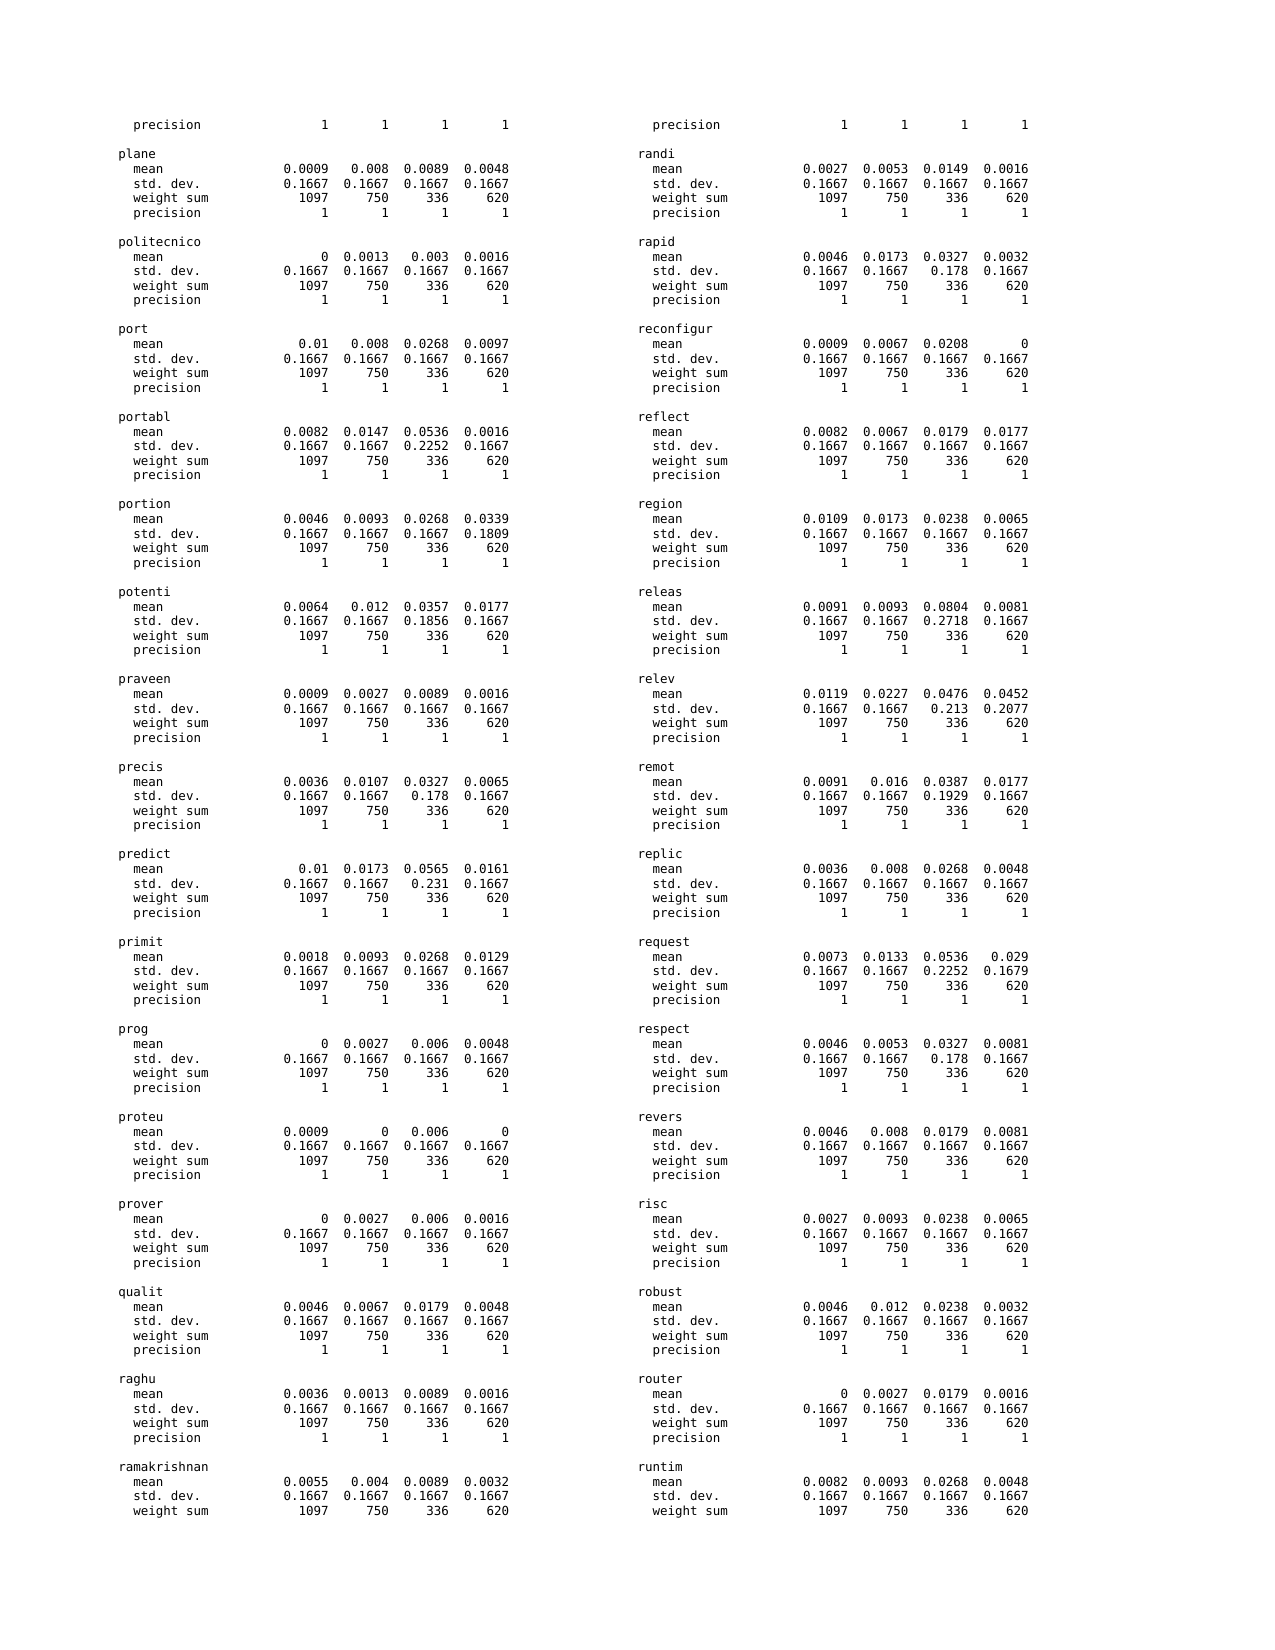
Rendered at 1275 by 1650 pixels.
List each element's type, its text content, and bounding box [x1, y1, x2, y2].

text std. dev. 0.1667 0.1667 0.178 0.1667 [118, 789, 637, 803]
text precision 1 1 1 1 [118, 381, 637, 395]
text replic [637, 847, 1157, 862]
text precision 1 1 1 1 [118, 1168, 637, 1183]
text std. dev. 0.1667 0.1667 0.1667 0.1667 [118, 1051, 637, 1066]
text mean 0 0.0027 0.006 0.0048 [118, 1037, 637, 1051]
text reflect [637, 410, 1157, 424]
text mean 0.0036 0.0013 0.0089 0.0016 [118, 1387, 637, 1401]
text mean 0.0009 0 0.006 0 [118, 1124, 637, 1139]
text std. dev. 0.1667 0.1667 0.1667 0.1667 [637, 439, 1157, 453]
text mean 0.0091 0.016 0.0387 0.0177 [637, 774, 1157, 789]
text precision 1 1 1 1 [118, 1081, 637, 1095]
text mean 0.0055 0.004 0.0089 0.0032 [118, 1474, 637, 1489]
text precision 1 1 1 1 [637, 206, 1157, 220]
text weight sum 1097 750 336 620 [118, 1328, 637, 1343]
text precision 1 1 1 1 [637, 1081, 1157, 1095]
text plane [118, 147, 637, 162]
text mean 0.0091 0.0093 0.0804 0.0081 [637, 599, 1157, 614]
text mean 0.0082 0.0093 0.0268 0.0048 [637, 1474, 1157, 1489]
text respect [637, 1022, 1157, 1037]
text router [637, 1372, 1157, 1387]
text mean 0.01 0.008 0.0268 0.0097 [118, 337, 637, 351]
text prover [118, 1197, 637, 1212]
text mean 0.0027 0.0053 0.0149 0.0016 [637, 162, 1157, 176]
text weight sum 1097 750 336 620 [637, 628, 1157, 643]
text std. dev. 0.1667 0.1667 0.1667 0.1667 [118, 1314, 637, 1328]
text precision 1 1 1 1 [118, 1431, 637, 1445]
text weight sum 1097 750 336 620 [118, 628, 637, 643]
text std. dev. 0.1667 0.1667 0.1929 0.1667 [637, 789, 1157, 803]
text std. dev. 0.1667 0.1667 0.1667 0.1667 [118, 1489, 637, 1503]
text mean 0.0009 0.0067 0.0208 0 [637, 337, 1157, 351]
text precision 1 1 1 1 [637, 1343, 1157, 1358]
text weight sum 1097 750 336 620 [118, 1416, 637, 1431]
text weight sum 1097 750 336 620 [637, 1153, 1157, 1168]
text precision 1 1 1 1 [118, 906, 637, 920]
text ramakrishnan [118, 1460, 637, 1474]
text precision 1 1 1 1 [118, 1256, 637, 1270]
text std. dev. 0.1667 0.1667 0.1667 0.1667 [637, 1314, 1157, 1328]
text weight sum 1097 750 336 620 [118, 1503, 637, 1518]
text weight sum 1097 750 336 620 [118, 1241, 637, 1256]
text portion [118, 497, 637, 512]
text std. dev. 0.1667 0.1667 0.1667 0.1667 [637, 351, 1157, 366]
text mean 0.01 0.0173 0.0565 0.0161 [118, 862, 637, 876]
text request [637, 935, 1157, 949]
text weight sum 1097 750 336 620 [118, 278, 637, 293]
text raghu [118, 1372, 637, 1387]
text std. dev. 0.1667 0.1667 0.1667 0.1809 [118, 526, 637, 541]
text mean 0.0036 0.008 0.0268 0.0048 [637, 862, 1157, 876]
text weight sum 1097 750 336 620 [637, 191, 1157, 206]
text weight sum 1097 750 336 620 [118, 541, 637, 556]
text precision 1 1 1 1 [118, 118, 637, 133]
text precision 1 1 1 1 [637, 1256, 1157, 1270]
text precision 1 1 1 1 [637, 1168, 1157, 1183]
text precision 1 1 1 1 [118, 1343, 637, 1358]
text predict [118, 847, 637, 862]
text weight sum 1097 750 336 620 [118, 366, 637, 381]
text weight sum 1097 750 336 620 [637, 1328, 1157, 1343]
text weight sum 1097 750 336 620 [118, 1066, 637, 1081]
text weight sum 1097 750 336 620 [637, 1416, 1157, 1431]
text politecnico [118, 235, 637, 249]
text precision 1 1 1 1 [637, 1431, 1157, 1445]
text precision 1 1 1 1 [118, 556, 637, 570]
text std. dev. 0.1667 0.1667 0.1667 0.1667 [118, 351, 637, 366]
text mean 0.0109 0.0173 0.0238 0.0065 [637, 512, 1157, 526]
text risc [637, 1197, 1157, 1212]
text precision 1 1 1 1 [637, 993, 1157, 1008]
text weight sum 1097 750 336 620 [118, 891, 637, 906]
text std. dev. 0.1667 0.1667 0.2252 0.1679 [637, 964, 1157, 978]
text mean 0 0.0013 0.003 0.0016 [118, 249, 637, 264]
text weight sum 1097 750 336 620 [637, 1241, 1157, 1256]
text mean 0.0036 0.0107 0.0327 0.0065 [118, 774, 637, 789]
text mean 0.0009 0.0027 0.0089 0.0016 [118, 687, 637, 701]
text revers [637, 1110, 1157, 1124]
text praveen [118, 672, 637, 687]
text weight sum 1097 750 336 620 [637, 803, 1157, 818]
text std. dev. 0.1667 0.1667 0.231 0.1667 [118, 876, 637, 891]
text std. dev. 0.1667 0.1667 0.1667 0.1667 [637, 1139, 1157, 1153]
text weight sum 1097 750 336 620 [637, 978, 1157, 993]
text robust [637, 1285, 1157, 1299]
text precis [118, 760, 637, 774]
text std. dev. 0.1667 0.1667 0.1667 0.1667 [637, 176, 1157, 191]
text weight sum 1097 750 336 620 [637, 891, 1157, 906]
text weight sum 1097 750 336 620 [118, 716, 637, 731]
text precision 1 1 1 1 [118, 643, 637, 658]
text std. dev. 0.1667 0.1667 0.1667 0.1667 [118, 264, 637, 278]
text precision 1 1 1 1 [637, 906, 1157, 920]
text weight sum 1097 750 336 620 [637, 541, 1157, 556]
text proteu [118, 1110, 637, 1124]
text weight sum 1097 750 336 620 [118, 803, 637, 818]
text mean 0.0027 0.0093 0.0238 0.0065 [637, 1212, 1157, 1226]
text std. dev. 0.1667 0.1667 0.1667 0.1667 [118, 1226, 637, 1241]
text potenti [118, 585, 637, 599]
text weight sum 1097 750 336 620 [637, 453, 1157, 468]
text std. dev. 0.1667 0.1667 0.2718 0.1667 [637, 614, 1157, 628]
text releas [637, 585, 1157, 599]
text std. dev. 0.1667 0.1667 0.1667 0.1667 [118, 1401, 637, 1416]
text precision 1 1 1 1 [118, 818, 637, 833]
text mean 0.0082 0.0067 0.0179 0.0177 [637, 424, 1157, 439]
text weight sum 1097 750 336 620 [637, 1066, 1157, 1081]
text mean 0.0082 0.0147 0.0536 0.0016 [118, 424, 637, 439]
text mean 0 0.0027 0.006 0.0016 [118, 1212, 637, 1226]
text std. dev. 0.1667 0.1667 0.2252 0.1667 [118, 439, 637, 453]
text mean 0.0009 0.008 0.0089 0.0048 [118, 162, 637, 176]
text weight sum 1097 750 336 620 [118, 453, 637, 468]
text mean 0.0046 0.012 0.0238 0.0032 [637, 1299, 1157, 1314]
text reconfigur [637, 322, 1157, 337]
text qualit [118, 1285, 637, 1299]
text std. dev. 0.1667 0.1667 0.1667 0.1667 [637, 876, 1157, 891]
text precision 1 1 1 1 [118, 731, 637, 745]
text precision 1 1 1 1 [637, 118, 1157, 133]
text weight sum 1097 750 336 620 [118, 191, 637, 206]
text precision 1 1 1 1 [118, 293, 637, 308]
text precision 1 1 1 1 [637, 643, 1157, 658]
text precision 1 1 1 1 [118, 468, 637, 483]
text std. dev. 0.1667 0.1667 0.178 0.1667 [637, 1051, 1157, 1066]
text weight sum 1097 750 336 620 [118, 978, 637, 993]
text std. dev. 0.1667 0.1667 0.1667 0.1667 [637, 1401, 1157, 1416]
text mean 0.0073 0.0133 0.0536 0.029 [637, 949, 1157, 964]
text portabl [118, 410, 637, 424]
text std. dev. 0.1667 0.1667 0.1667 0.1667 [118, 176, 637, 191]
text precision 1 1 1 1 [637, 293, 1157, 308]
text prog [118, 1022, 637, 1037]
text weight sum 1097 750 336 620 [637, 1503, 1157, 1518]
text std. dev. 0.1667 0.1667 0.1667 0.1667 [637, 1226, 1157, 1241]
text port [118, 322, 637, 337]
text weight sum 1097 750 336 620 [637, 278, 1157, 293]
text std. dev. 0.1667 0.1667 0.178 0.1667 [637, 264, 1157, 278]
text primit [118, 935, 637, 949]
text std. dev. 0.1667 0.1667 0.1667 0.1667 [118, 1139, 637, 1153]
text mean 0 0.0027 0.0179 0.0016 [637, 1387, 1157, 1401]
text precision 1 1 1 1 [118, 993, 637, 1008]
text relev [637, 672, 1157, 687]
text std. dev. 0.1667 0.1667 0.1667 0.1667 [637, 1489, 1157, 1503]
text std. dev. 0.1667 0.1667 0.1667 0.1667 [637, 526, 1157, 541]
text std. dev. 0.1667 0.1667 0.1856 0.1667 [118, 614, 637, 628]
text mean 0.0046 0.008 0.0179 0.0081 [637, 1124, 1157, 1139]
text mean 0.0018 0.0093 0.0268 0.0129 [118, 949, 637, 964]
text precision 1 1 1 1 [637, 556, 1157, 570]
text mean 0.0046 0.0067 0.0179 0.0048 [118, 1299, 637, 1314]
text precision 1 1 1 1 [637, 381, 1157, 395]
text weight sum 1097 750 336 620 [637, 716, 1157, 731]
text mean 0.0046 0.0173 0.0327 0.0032 [637, 249, 1157, 264]
text mean 0.0046 0.0093 0.0268 0.0339 [118, 512, 637, 526]
text remot [637, 760, 1157, 774]
text precision 1 1 1 1 [637, 731, 1157, 745]
text std. dev. 0.1667 0.1667 0.1667 0.1667 [118, 964, 637, 978]
text mean 0.0064 0.012 0.0357 0.0177 [118, 599, 637, 614]
text mean 0.0046 0.0053 0.0327 0.0081 [637, 1037, 1157, 1051]
text precision 1 1 1 1 [118, 206, 637, 220]
text weight sum 1097 750 336 620 [637, 366, 1157, 381]
text runtim [637, 1460, 1157, 1474]
text rapid [637, 235, 1157, 249]
text mean 0.0119 0.0227 0.0476 0.0452 [637, 687, 1157, 701]
text std. dev. 0.1667 0.1667 0.1667 0.1667 [118, 701, 637, 716]
text std. dev. 0.1667 0.1667 0.213 0.2077 [637, 701, 1157, 716]
text precision 1 1 1 1 [637, 468, 1157, 483]
text precision 1 1 1 1 [637, 818, 1157, 833]
text weight sum 1097 750 336 620 [118, 1153, 637, 1168]
text region [637, 497, 1157, 512]
text randi [637, 147, 1157, 162]
